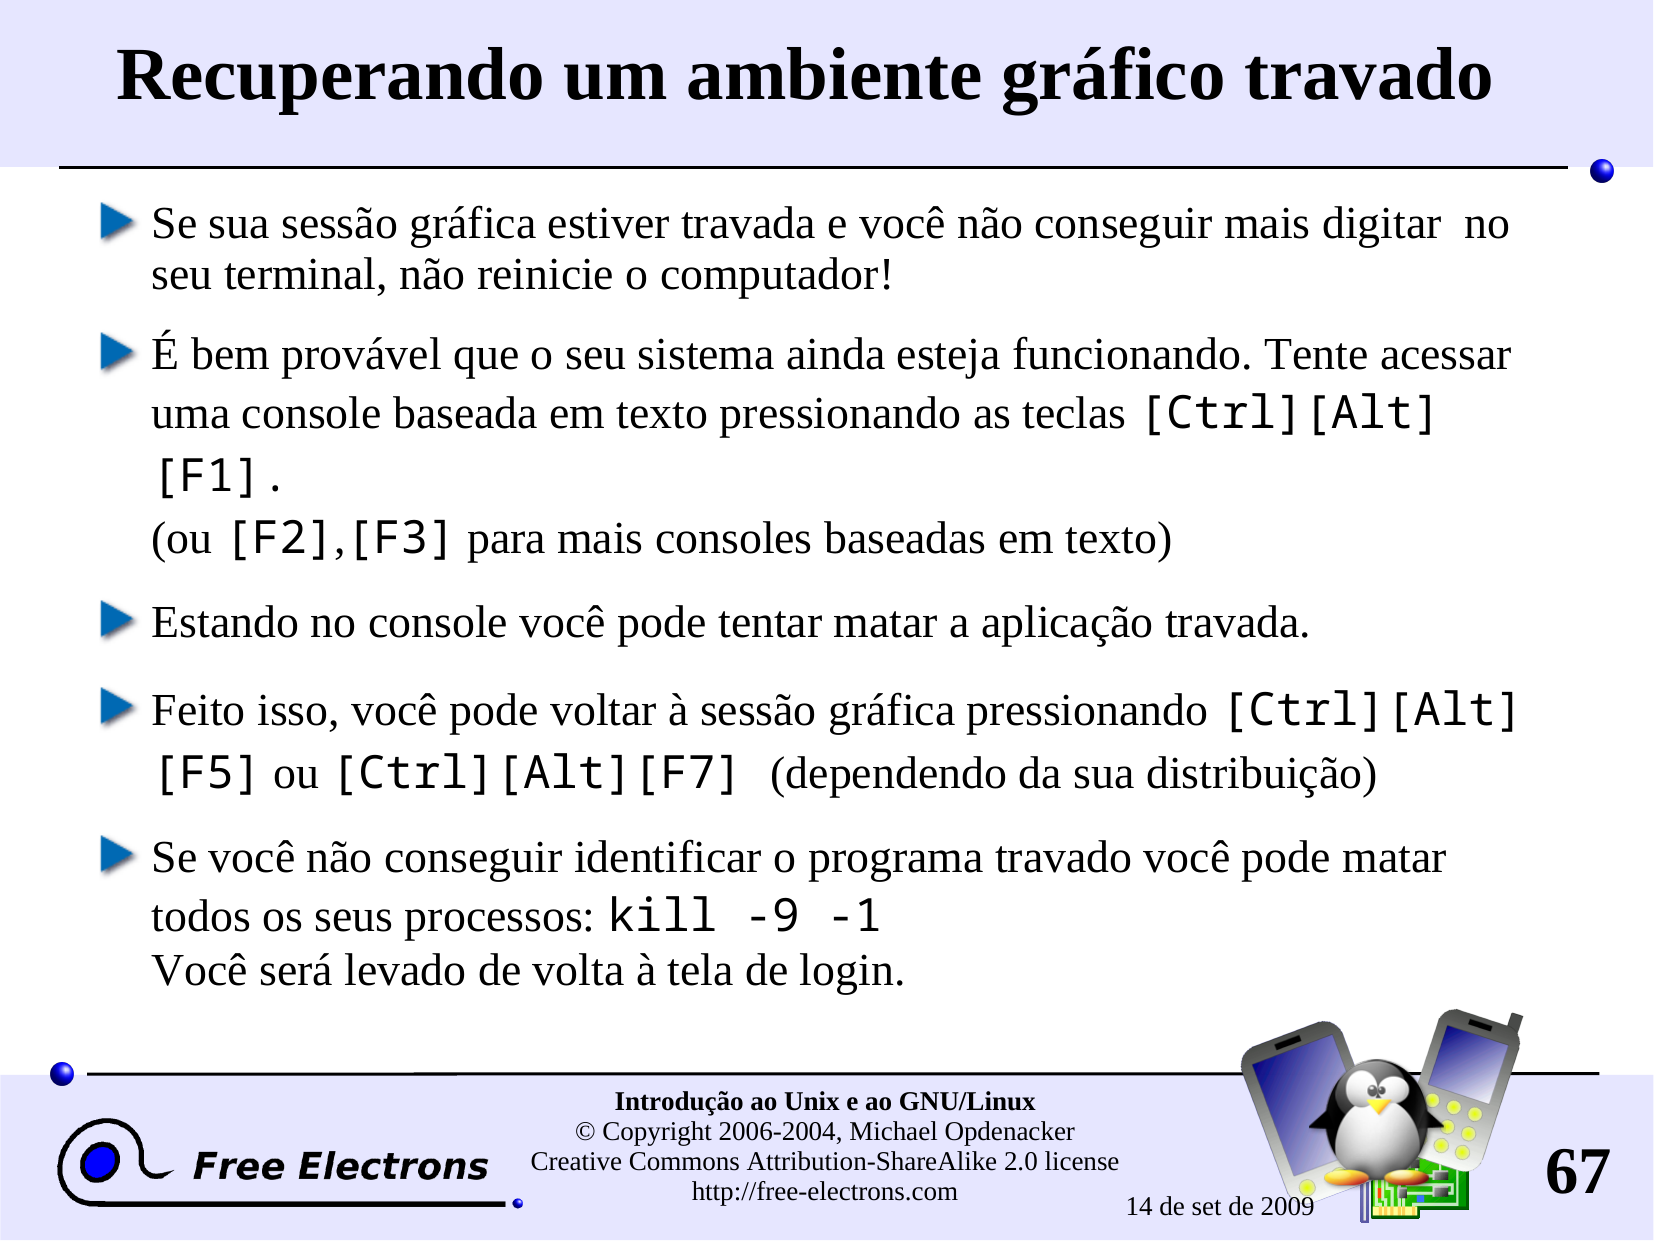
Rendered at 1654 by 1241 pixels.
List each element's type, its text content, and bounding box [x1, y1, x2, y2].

picture [1304, 1198, 1311, 1207]
picture [1280, 1198, 1284, 1208]
list Se sua sessão gráfica estiver travada e você não conseguir mais digitar no seu terminal, não reinicie o computador! É bem provável que o seu sistema ainda esteja funcionando. Tente acessar uma console baseada em texto pressionando as teclas [Ctrl][Alt][F1]. (ou [F2],[F3] para mais consoles baseadas em texto) Estando no console você pode tentar matar a aplicação travada. Feito isso, você pode voltar à sessão gráfica pressionando [Ctrl][Alt][F5] ou [Ctrl][Alt][F7] (dependendo da sua distribuição) Se você não conseguir identificar o programa travado você pode matar todos os seus processos: kill -9 -1 Você será levado de volta à tela de login. [80, 197, 1554, 1067]
picture [50, 1107, 527, 1216]
title Recuperando um ambiente gráfico travado [60, 25, 1551, 124]
picture [1231, 1067, 1521, 1241]
